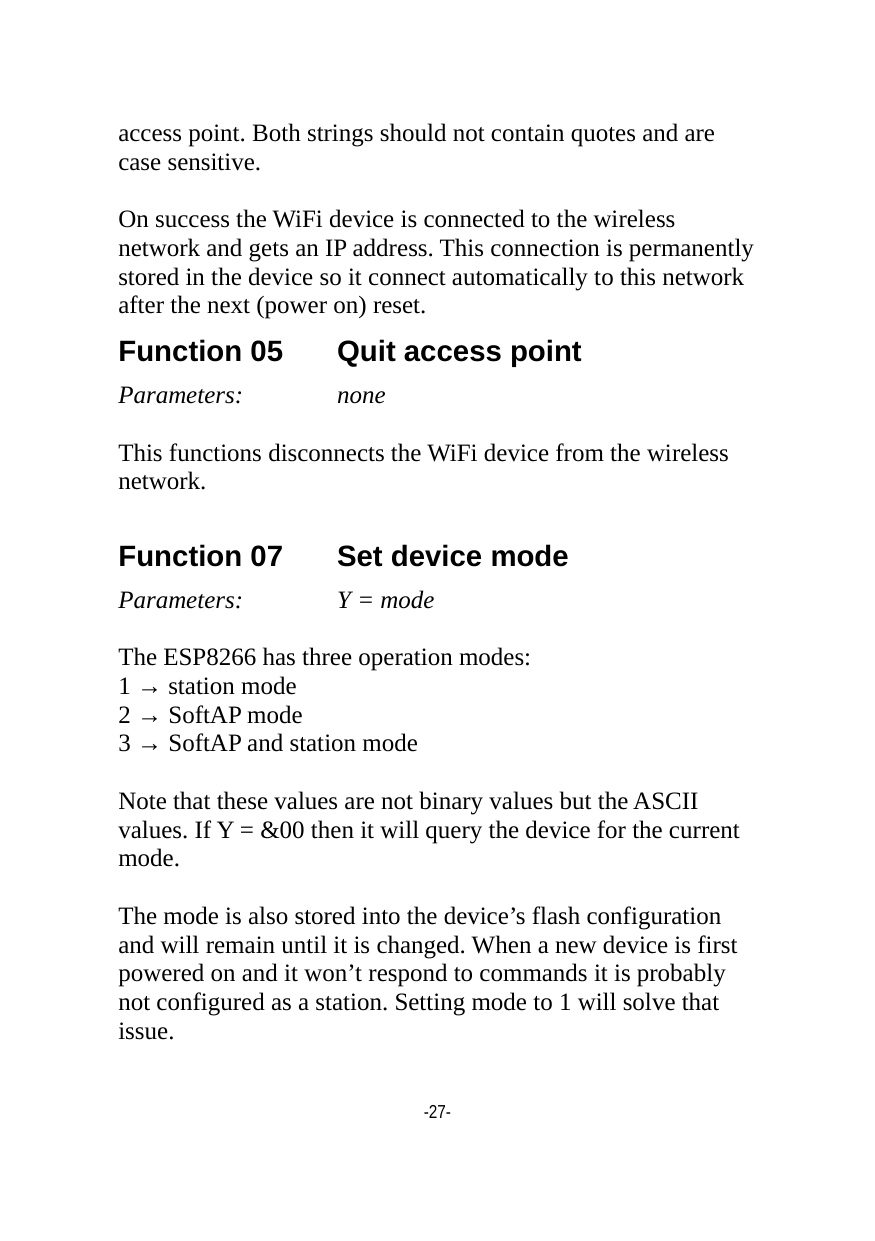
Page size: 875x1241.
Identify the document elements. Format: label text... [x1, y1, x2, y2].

text The mode is also stored into the device’s flash configuration and will remain until it is changed. When a new device is first powered on and it won’t respond to commands it is probably not configured as a station. Setting mode to 1 will solve that issue. [118, 901, 756, 1045]
text 2 → SoftAP mode [118, 700, 756, 728]
text 3 → SoftAP and station mode [118, 728, 756, 757]
subtitle Function 05 Quit access point [118, 334, 756, 368]
text The ESP8266 has three operation modes: [118, 642, 756, 671]
text access point. Both strings should not contain quotes and are case sensitive. [118, 118, 756, 176]
subtitle Function 07 Set device mode [118, 538, 756, 572]
text This functions disconnects the WiFi device from the wireless network. [118, 438, 756, 495]
text Parameters: Y = mode [118, 585, 756, 613]
text On success the WiFi device is connected to the wireless network and gets an IP address. This connection is permanently stored in the device so it connect automatically to this network after the next (power on) reset. [118, 204, 756, 319]
text 1 → station mode [118, 671, 756, 700]
text Note that these values are not binary values but the ASCII values. If Y = &00 then it will query the device for the current mode. [118, 786, 756, 872]
text Parameters: none [118, 380, 756, 409]
